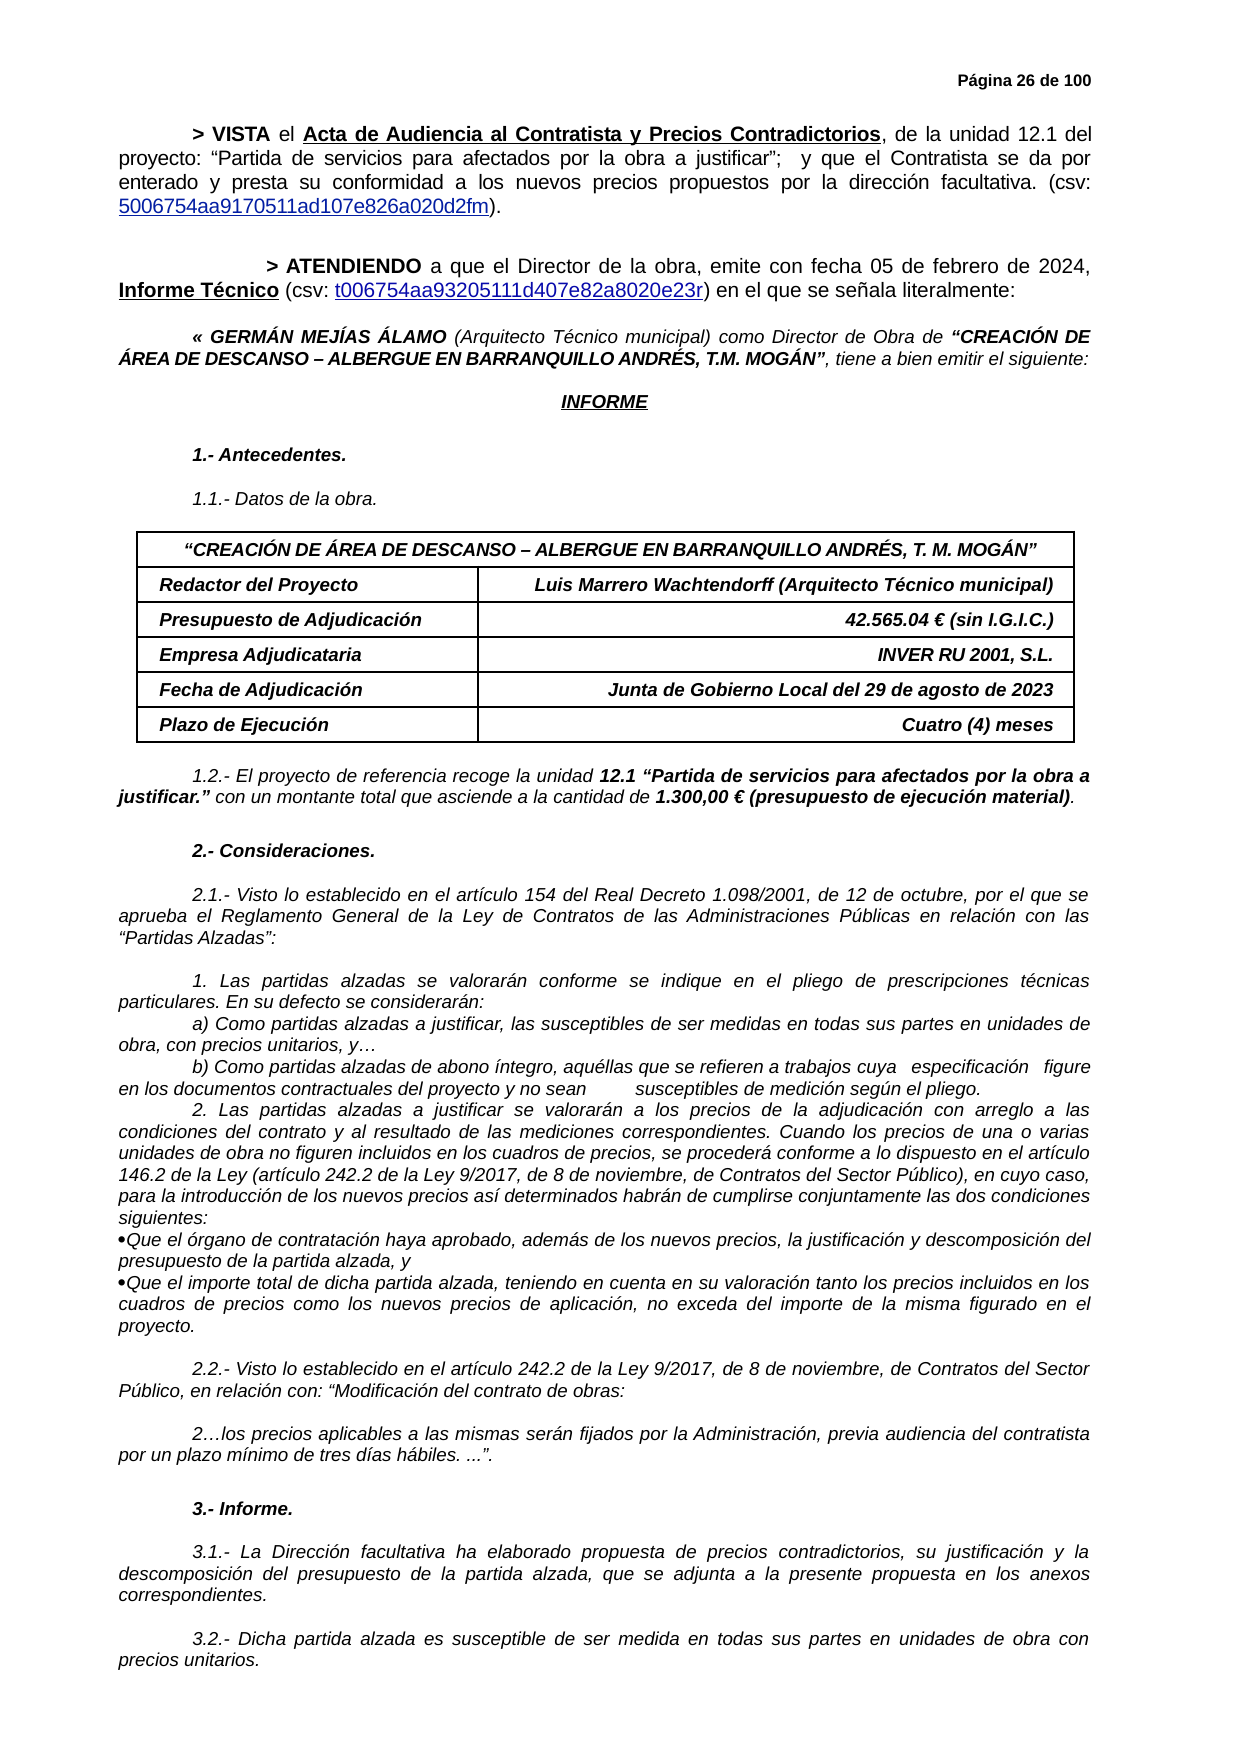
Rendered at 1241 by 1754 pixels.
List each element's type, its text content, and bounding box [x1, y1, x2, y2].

text INFORME [118, 390, 1092, 412]
text 3.1.- La Dirección facultativa ha elaborado propuesta de precios contradictorios, su justificación y la descomposición del presupuesto de la partida alzada, que se adjunta a la presente propuesta en los anexos correspondientes. [118, 1541, 1092, 1606]
table_cell Presupuesto de Adjudicación [138, 603, 477, 636]
table_cell 42.565.04 € (sin I.G.I.C.) [479, 603, 1073, 636]
table_cell Luis Marrero Wachtendorff (Arquitecto Técnico municipal) [479, 568, 1073, 601]
text 3.- Informe. [118, 1498, 1092, 1519]
text 1.2.- El proyecto de referencia recoge la unidad 12.1 “Partida de servicios para afectados por la obra a justificar.” con un montante total que asciende a la cantidad de 1.300,00 € (presupuesto de ejecución material). [118, 765, 1092, 808]
text 3.2.- Dicha partida alzada es susceptible de ser medida en todas sus partes en unidades de obra con precios unitarios. [118, 1627, 1092, 1671]
table_cell Plazo de Ejecución [138, 708, 477, 741]
table_cell Fecha de Adjudicación [138, 673, 477, 706]
text 1.- Antecedentes. [118, 444, 1092, 466]
table_cell Empresa Adjudicataria [138, 638, 477, 671]
table_cell INVER RU 2001, S.L. [479, 638, 1073, 671]
text a) Como partidas alzadas a justificar, las susceptibles de ser medidas en todas sus partes en unidades de obra, con precios unitarios, y… [118, 1013, 1092, 1056]
list > ATENDIENDO a que el Director de la obra, emite con fecha 05 de febrero de 2024, Informe Técnico (csv: t006754aa93205111d407e82a8020e23r) en el que se señala literalmente: [118, 254, 1092, 302]
table_cell Junta de Gobierno Local del 29 de agosto de 2023 [479, 673, 1073, 706]
text 2. Las partidas alzadas a justificar se valorarán a los precios de la adjudicación con arreglo a las condiciones del contrato y al resultado de las mediciones correspondientes. Cuando los precios de una o varias unidades de obra no figuren incluidos en los cuadros de precios, se procederá conforme a lo dispuesto en el artículo 146.2 de la Ley (artículo 242.2 de la Ley 9/2017, de 8 de noviembre, de Contratos del Sector Público), en cuyo caso, para la introducción de los nuevos precios así determinados habrán de cumplirse conjuntamente las dos condiciones siguientes: [118, 1099, 1092, 1228]
list Que el órgano de contratación haya aprobado, además de los nuevos precios, la justificación y descomposición del presupuesto de la partida alzada, y [118, 1228, 1092, 1272]
list Que el importe total de dicha partida alzada, teniendo en cuenta en su valoración tanto los precios incluidos en los cuadros de precios como los nuevos precios de aplicación, no exceda del importe de la misma figurado en el proyecto. [118, 1272, 1092, 1336]
table_cell Redactor del Proyecto [138, 568, 477, 601]
list > VISTA el Acta de Audiencia al Contratista y Precios Contradictorios, de la unidad 12.1 del proyecto: “Partida de servicios para afectados por la obra a justificar”; y que el Contratista se da por enterado y presta su conformidad a los nuevos precios propuestos por la dirección facultativa. (csv: 5006754aa9170511ad107e826a020d2fm). [118, 122, 1092, 218]
text 2…los precios aplicables a las mismas serán fijados por la Administración, previa audiencia del contratista por un plazo mínimo de tres días hábiles. ...”. [118, 1423, 1092, 1466]
text « GERMÁN MEJÍAS ÁLAMO (Arquitecto Técnico municipal) como Director de Obra de “CREACIÓN DE ÁREA DE DESCANSO – ALBERGUE EN BARRANQUILLO ANDRÉS, T.M. MOGÁN”, tiene a bien emitir el siguiente: [118, 326, 1092, 369]
text 2.- Consideraciones. [118, 840, 1092, 862]
text 1.1.- Datos de la obra. [118, 487, 1092, 509]
table_header “CREACIÓN DE ÁREA DE DESCANSO – ALBERGUE EN BARRANQUILLO ANDRÉS, T. M. MOGÁN” [138, 533, 1073, 566]
table_cell Cuatro (4) meses [479, 708, 1073, 741]
text 1. Las partidas alzadas se valorarán conforme se indique en el pliego de prescripciones técnicas particulares. En su defecto se considerarán: [118, 969, 1092, 1013]
text b) Como partidas alzadas de abono íntegro, aquéllas que se refieren a trabajos cuya especificación figure en los documentos contractuales del proyecto y no sean susceptibles de medición según el pliego. [118, 1056, 1092, 1099]
text 2.2.- Visto lo establecido en el artículo 242.2 de la Ley 9/2017, de 8 de noviembre, de Contratos del Sector Público, en relación con: “Modificación del contrato de obras: [118, 1358, 1092, 1401]
text 2.1.- Visto lo establecido en el artículo 154 del Real Decreto 1.098/2001, de 12 de octubre, por el que se aprueba el Reglamento General de la Ley de Contratos de las Administraciones Públicas en relación con las “Partidas Alzadas”: [118, 883, 1092, 948]
